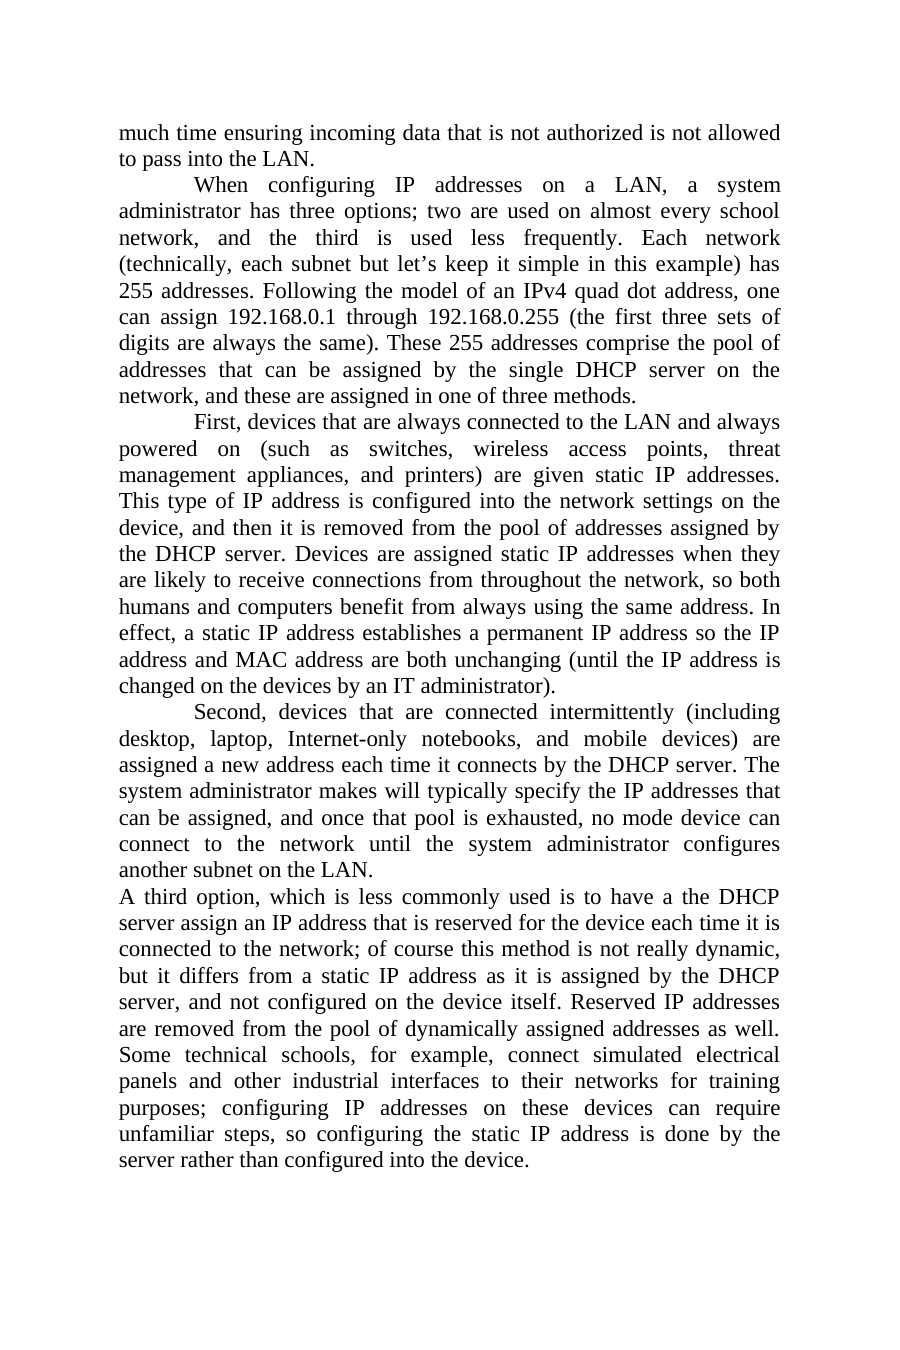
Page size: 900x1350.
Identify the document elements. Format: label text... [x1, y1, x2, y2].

text A third option, which is less commonly used is to have a the DHCP server assign an IP address that is reserved for the device each time it is connected to the network; of course this method is not really dynamic, but it differs from a static IP address as it is assigned by the DHCP server, and not configured on the device itself. Reserved IP addresses are removed from the pool of dynamically assigned addresses as well. Some technical schools, for example, connect simulated electrical panels and other industrial interfaces to their networks for training purposes; configuring IP addresses on these devices can require unfamiliar steps, so configuring the static IP address is done by the server rather than configured into the device. [118, 883, 781, 1173]
text much time ensuring incoming data that is not authorized is not allowed to pass into the LAN. [118, 118, 781, 171]
text Second, devices that are connected intermittently (including desktop, laptop, Internet-only notebooks, and mobile devices) are assigned a new address each time it connects by the DHCP server. The system administrator makes will typically specify the IP addresses that can be assigned, and once that pool is exhausted, no mode device can connect to the network until the system administrator configures another subnet on the LAN. [118, 698, 781, 883]
text First, devices that are always connected to the LAN and always powered on (such as switches, wireless access points, threat management appliances, and printers) are given static IP addresses. This type of IP address is configured into the network settings on the device, and then it is removed from the pool of addresses assigned by the DHCP server. Devices are assigned static IP addresses when they are likely to receive connections from throughout the network, so both humans and computers benefit from always using the same address. In effect, a static IP address establishes a permanent IP address so the IP address and MAC address are both unchanging (until the IP address is changed on the devices by an IT administrator). [118, 408, 781, 698]
text When configuring IP addresses on a LAN, a system administrator has three options; two are used on almost every school network, and the third is used less frequently. Each network (technically, each subnet but let’s keep it simple in this example) has 255 addresses. Following the model of an IPv4 quad dot address, one can assign 192.168.0.1 through 192.168.0.255 (the first three sets of digits are always the same). These 255 addresses comprise the pool of addresses that can be assigned by the single DHCP server on the network, and these are assigned in one of three methods. [118, 171, 781, 408]
